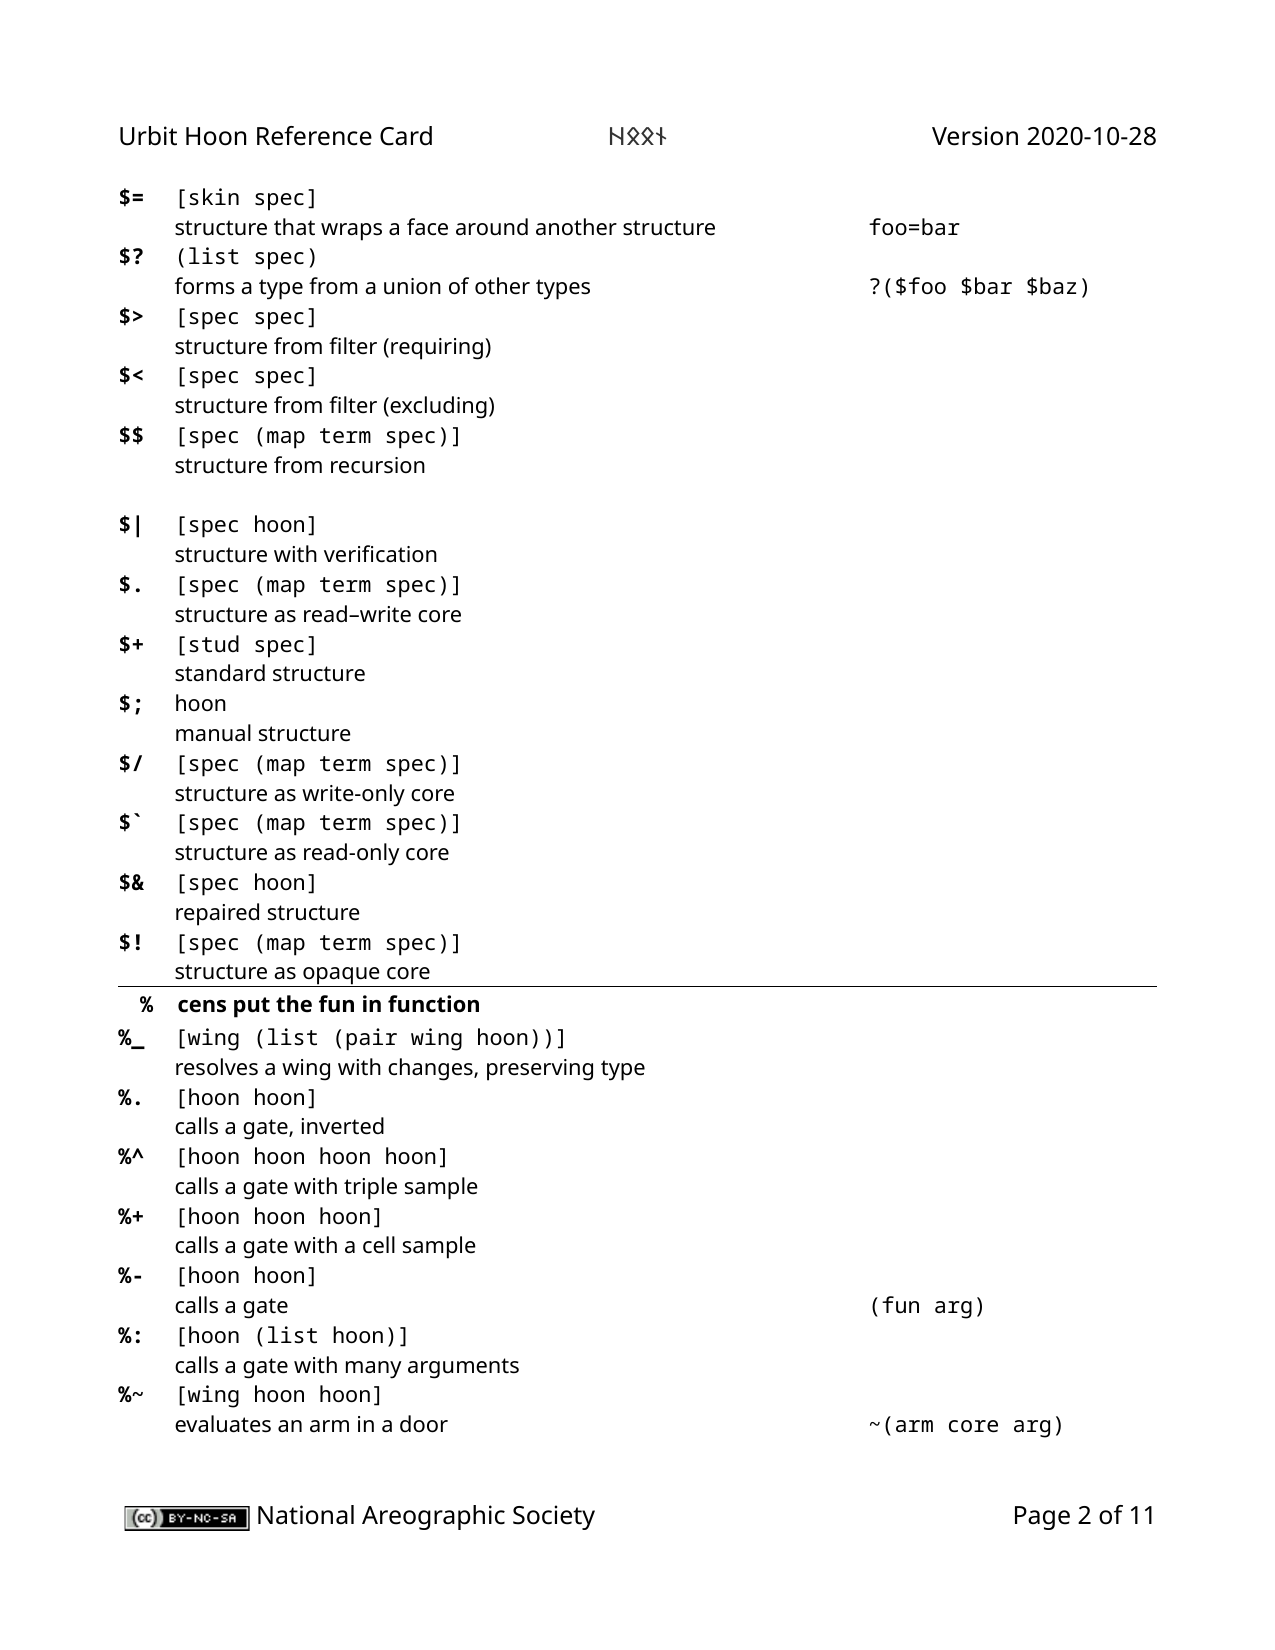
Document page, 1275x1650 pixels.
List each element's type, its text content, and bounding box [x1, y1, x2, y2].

table_cell structure as read–write core [174, 599, 868, 628]
table_cell $. [118, 569, 174, 599]
table_cell $+ [118, 629, 174, 658]
table_cell [spec hoon] [174, 867, 868, 897]
table_cell [868, 539, 1157, 569]
table_cell [118, 331, 174, 360]
table_cell [wing hoon hoon] [174, 1380, 868, 1409]
table_cell [868, 658, 1157, 688]
table_cell [hoon hoon] [174, 1260, 868, 1290]
table_cell structure from filter (requiring) [174, 331, 868, 360]
table_cell [118, 897, 174, 926]
table_cell [868, 807, 1157, 837]
table_cell standard structure [174, 658, 868, 688]
table_cell %_ [118, 1022, 174, 1052]
table_cell ~(arm core arg) [868, 1409, 1157, 1439]
table_cell $/ [118, 748, 174, 777]
table_cell [868, 926, 1157, 956]
table_cell [118, 539, 174, 569]
table_cell [spec hoon] [174, 480, 868, 539]
table_cell [868, 182, 1157, 211]
table_cell manual structure [174, 718, 868, 748]
table_cell [868, 837, 1157, 867]
table_cell calls a gate with many arguments [174, 1350, 1157, 1379]
table_cell [118, 718, 174, 748]
table_cell [stud spec] [174, 629, 868, 658]
table_cell [868, 420, 1157, 450]
table_cell [spec (map term spec)] [174, 420, 868, 450]
table_cell [118, 837, 174, 867]
table_cell structure that wraps a face around another structure [174, 211, 868, 241]
table_cell $! [118, 926, 174, 956]
table_cell [spec spec] [174, 301, 868, 331]
table_cell [hoon (list hoon)] [174, 1320, 1157, 1350]
table_cell hoon [174, 688, 868, 718]
table_cell [118, 211, 174, 241]
table_cell foo=bar [868, 211, 1157, 241]
table_cell [868, 956, 1157, 986]
table_cell [868, 241, 1157, 271]
table_cell %+ [118, 1201, 174, 1231]
table_cell [118, 1409, 174, 1439]
table_cell [868, 569, 1157, 599]
table_cell calls a gate [174, 1290, 868, 1320]
table_cell [868, 360, 1157, 390]
table_cell evaluates an arm in a door [174, 1409, 868, 1439]
table_cell [868, 748, 1157, 777]
table_cell $; [118, 688, 174, 718]
table_cell [868, 897, 1157, 926]
table_cell [spec (map term spec)] [174, 748, 868, 777]
table_cell [hoon hoon] [174, 1082, 1157, 1111]
table_cell calls a gate with a cell sample [174, 1231, 1157, 1260]
table_cell structure from recursion [174, 450, 868, 479]
table_cell [118, 1111, 174, 1141]
table_cell resolves a wing with changes, preserving type [174, 1052, 1157, 1082]
table_cell [118, 1350, 174, 1379]
table_cell [868, 390, 1157, 420]
table_cell cens put the fun in function [174, 987, 1157, 1022]
table_cell $= [118, 182, 174, 211]
table_cell [spec (map term spec)] [174, 569, 868, 599]
table_cell calls a gate with triple sample [174, 1171, 1157, 1201]
table_cell [868, 1260, 1157, 1290]
table_cell [118, 271, 174, 301]
table_cell [868, 718, 1157, 748]
table_cell structure as opaque core [174, 956, 868, 986]
table_cell % [118, 987, 174, 1022]
table_cell %: [118, 1320, 174, 1350]
table_cell [118, 658, 174, 688]
table_cell $< [118, 360, 174, 390]
table_cell [118, 1290, 174, 1320]
table_cell [spec (map term spec)] [174, 926, 868, 956]
table_cell [868, 450, 1157, 479]
table_cell [118, 390, 174, 420]
table_cell $> [118, 301, 174, 331]
table_cell [118, 599, 174, 628]
table_cell (list spec) [174, 241, 868, 271]
table_cell [118, 1052, 174, 1082]
table_cell $? [118, 241, 174, 271]
table_cell [868, 867, 1157, 897]
table_cell [118, 1171, 174, 1201]
table_cell [118, 450, 174, 479]
table_cell [wing (list (pair wing hoon))] [174, 1022, 1157, 1052]
table_cell [hoon hoon hoon] [174, 1201, 1157, 1231]
table_cell structure with verification [174, 539, 868, 569]
table_cell [868, 629, 1157, 658]
table_cell [skin spec] [174, 182, 868, 211]
table_cell %. [118, 1082, 174, 1111]
table_cell %^ [118, 1141, 174, 1171]
table_cell [118, 778, 174, 807]
table_cell [118, 1231, 174, 1260]
table_cell [hoon hoon hoon hoon] [174, 1141, 1157, 1171]
table_cell structure as read-only core [174, 837, 868, 867]
table_cell $$ [118, 420, 174, 450]
table_cell [spec (map term spec)] [174, 807, 868, 837]
table_cell $| [118, 480, 174, 539]
table_cell %- [118, 1260, 174, 1290]
table_cell forms a type from a union of other types [174, 271, 868, 301]
table_cell [868, 778, 1157, 807]
table_cell calls a gate, inverted [174, 1111, 1157, 1141]
table_cell [868, 688, 1157, 718]
table_cell (fun arg) [868, 1290, 1157, 1320]
table_cell %~ [118, 1380, 174, 1409]
table_cell structure from filter (excluding) [174, 390, 868, 420]
table_cell [868, 480, 1157, 539]
table_cell [118, 956, 174, 986]
table_cell [868, 599, 1157, 628]
table_cell $& [118, 867, 174, 897]
table_cell [spec spec] [174, 360, 868, 390]
table_cell $` [118, 807, 174, 837]
table_cell ?($foo $bar $baz) [868, 271, 1157, 301]
table_cell [868, 331, 1157, 360]
picture [124, 1506, 250, 1531]
table_cell [868, 301, 1157, 331]
table_cell structure as write-only core [174, 778, 868, 807]
table_cell repaired structure [174, 897, 868, 926]
table_cell [868, 1380, 1157, 1409]
